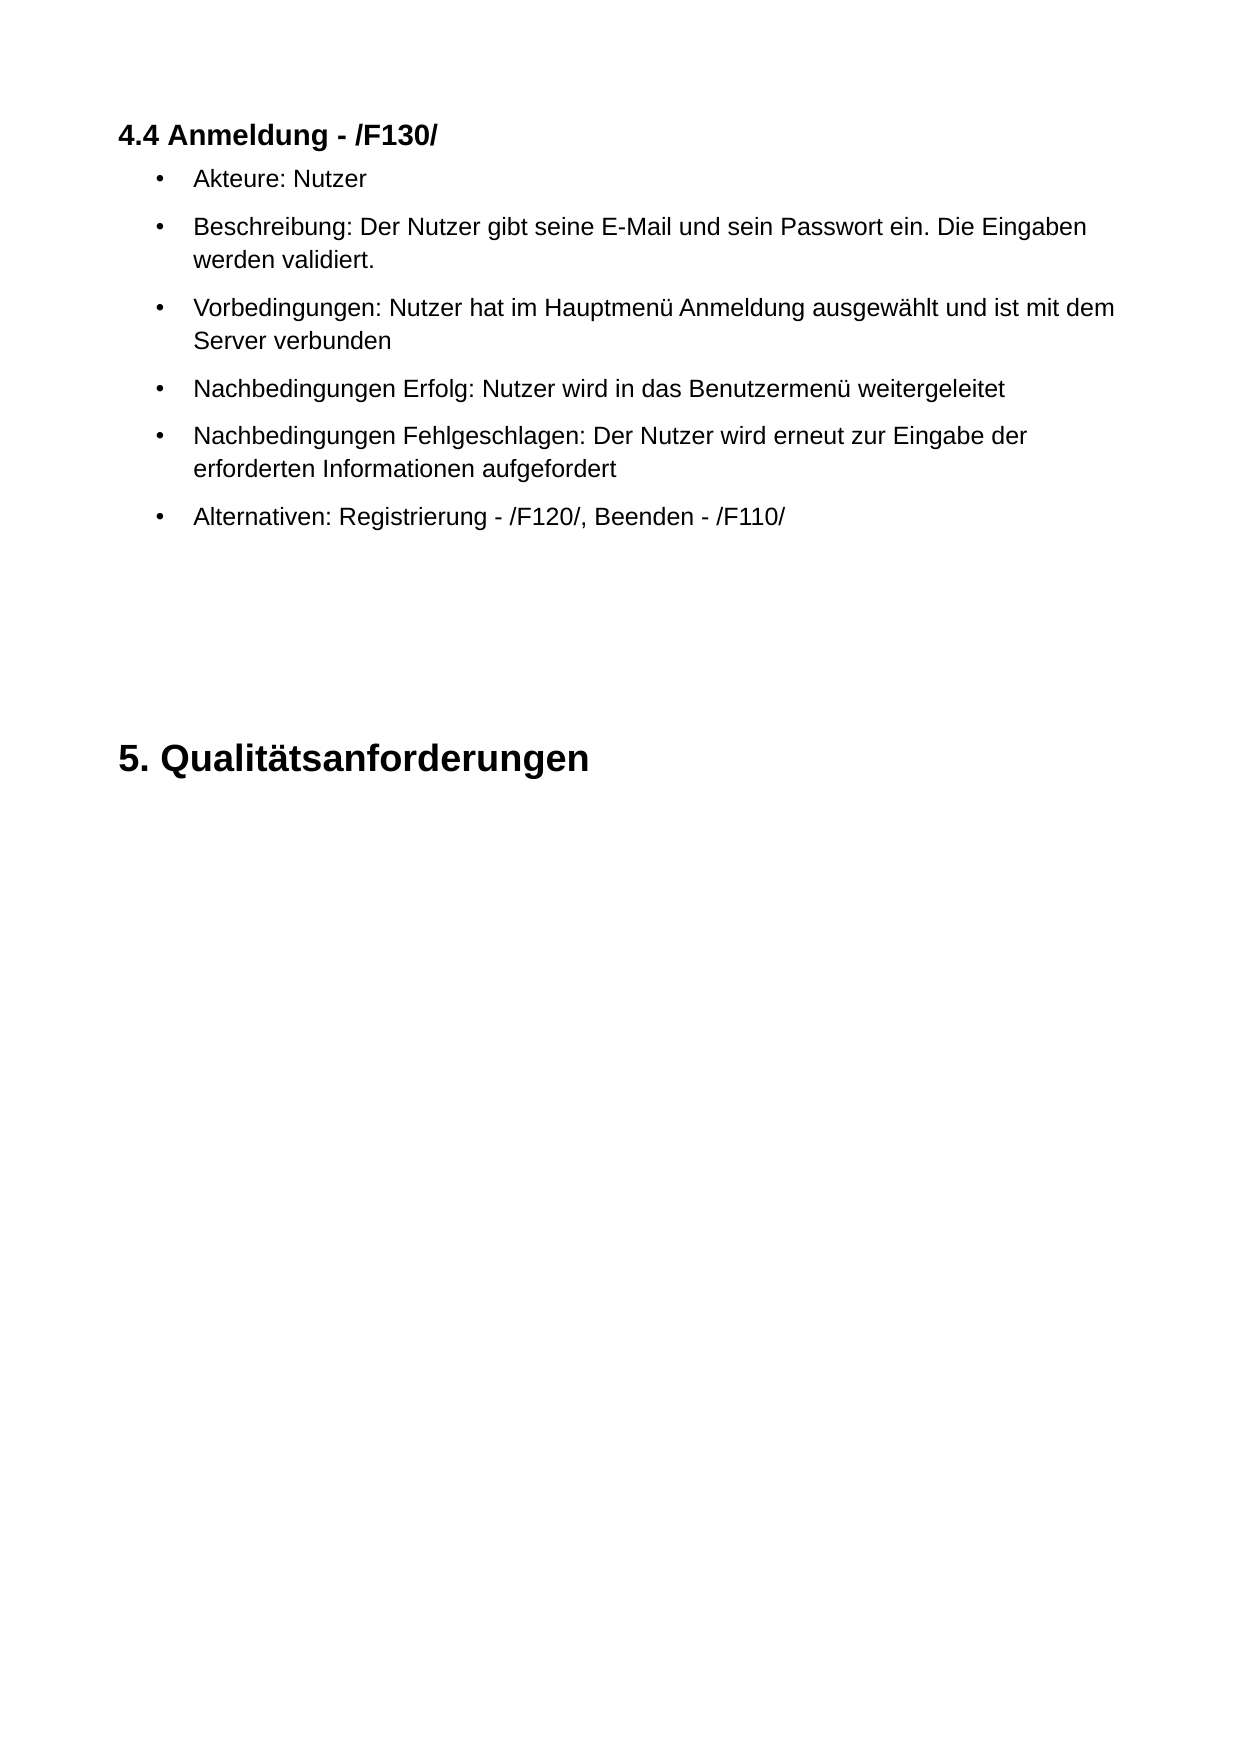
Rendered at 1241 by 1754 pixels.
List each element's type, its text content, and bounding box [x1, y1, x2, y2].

list Vorbedingungen: Nutzer hat im Hauptmenü Anmeldung ausgewählt und ist mit dem Server verbunden [156, 293, 1122, 355]
list Akteure: Nutzer [156, 164, 1122, 193]
list Alternativen: Registrierung - /F120/, Beenden - /F110/ [156, 502, 1122, 531]
list Nachbedingungen Fehlgeschlagen: Der Nutzer wird erneut zur Eingabe der erforderten Informationen aufgefordert [156, 421, 1122, 483]
subtitle 5. Qualitätsanforderungen [118, 736, 1122, 780]
list Beschreibung: Der Nutzer gibt seine E-Mail und sein Passwort ein. Die Eingaben werden validiert. [156, 212, 1122, 274]
subtitle 4.4 Anmeldung - /F130/ [118, 118, 1122, 152]
list Nachbedingungen Erfolg: Nutzer wird in das Benutzermenü weitergeleitet [156, 373, 1122, 402]
